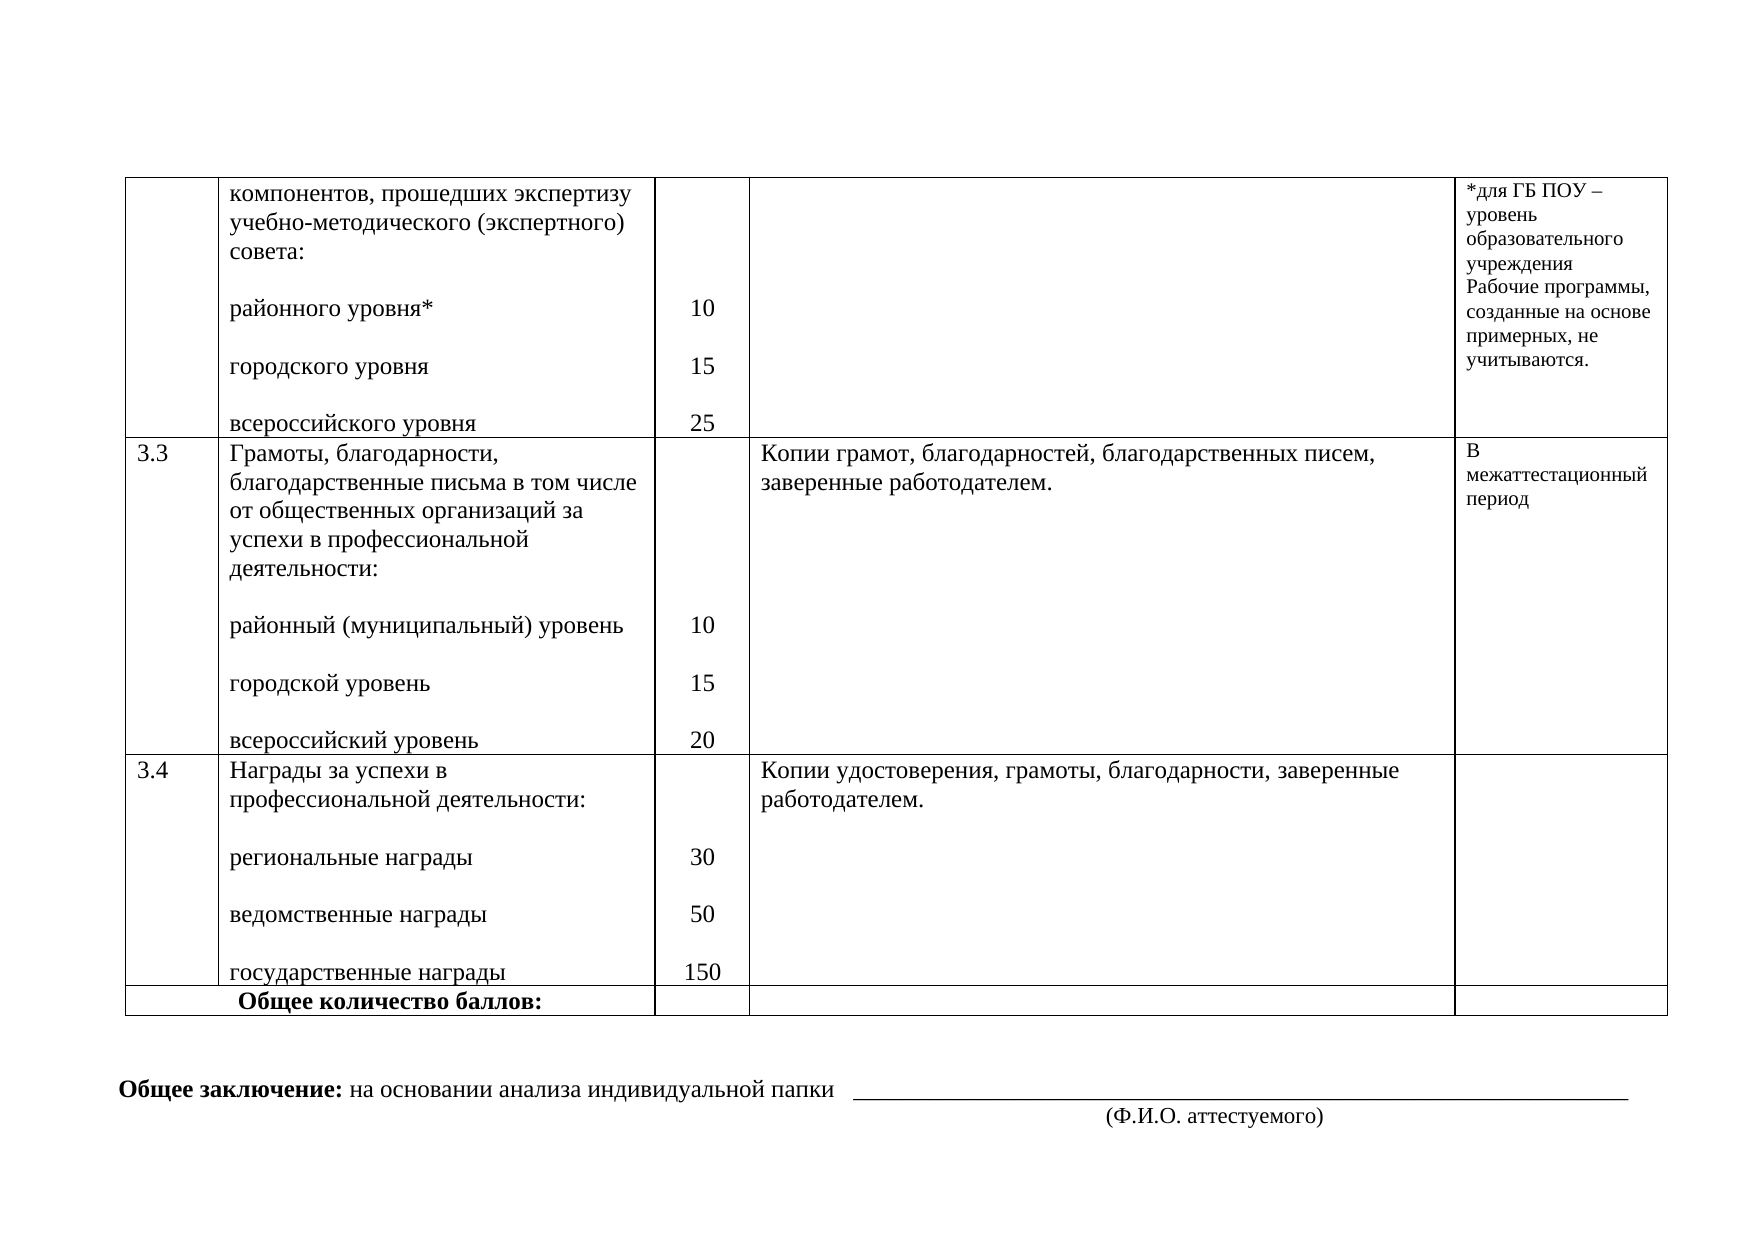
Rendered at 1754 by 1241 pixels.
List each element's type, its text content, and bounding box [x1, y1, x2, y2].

table_cell Копии удостоверения, грамоты, благодарности, заверенные работодателем. [750, 755, 1454, 985]
table_cell [1456, 986, 1667, 1015]
table_cell Общее количество баллов: [126, 986, 654, 1015]
table_cell *для ГБ ПОУ – уровень образовательного учреждения Рабочие программы, созданные на основе примерных, не учитываются. [1456, 178, 1667, 437]
table_cell Грамоты, благодарности, благодарственные письма в том числе от общественных организаций за успехи в профессиональной деятельности: районный (муниципальный) уровень городской уровень всероссийский уровень [219, 438, 654, 754]
table_cell [750, 178, 1454, 437]
table_cell 3.3 [126, 438, 218, 754]
table_cell [750, 986, 1454, 1015]
table_cell 3.4 [126, 755, 218, 985]
table_cell В межаттестационный период [1456, 438, 1667, 754]
text Общее заключение: на основании анализа индивидуальной папки ______________________________________________________________ [118, 1074, 1636, 1102]
table_cell компонентов, прошедших экспертизу учебно-методического (экспертного) совета: районного уровня* городского уровня всероссийского уровня [219, 178, 654, 437]
table_cell 10 15 20 [656, 438, 749, 754]
table_cell [126, 178, 218, 437]
table_cell 10 15 25 [656, 178, 749, 437]
table_cell [656, 986, 749, 1015]
table_cell [1456, 755, 1667, 985]
table_cell Награды за успехи в профессиональной деятельности: региональные награды ведомственные награды государственные награды [219, 755, 654, 985]
text (Ф.И.О. аттестуемого) [118, 1102, 1636, 1129]
table_cell 30 50 150 [656, 755, 749, 985]
table_cell Копии грамот, благодарностей, благодарственных писем, заверенные работодателем. [750, 438, 1454, 754]
